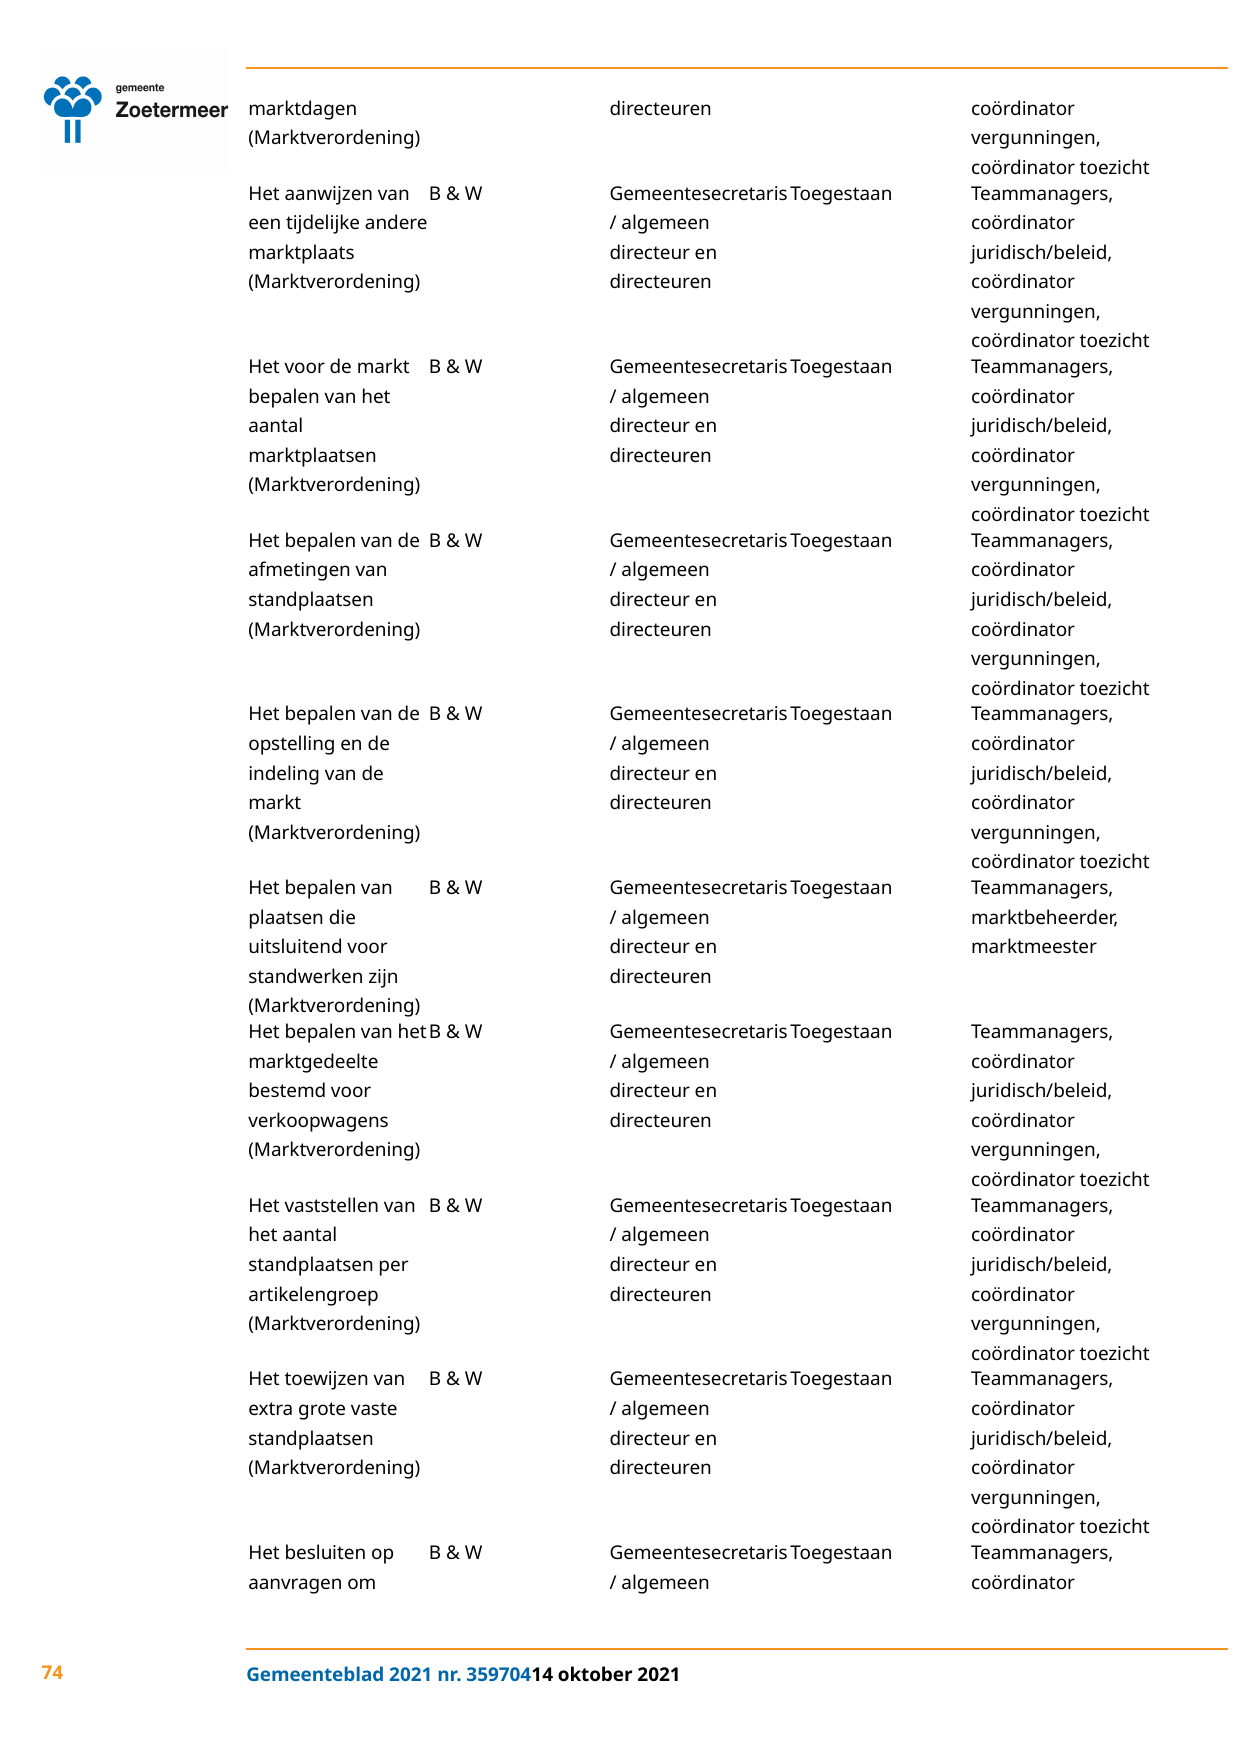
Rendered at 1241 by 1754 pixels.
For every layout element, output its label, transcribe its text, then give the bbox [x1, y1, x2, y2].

table_cell Het voor de markt bepalen van het aantal marktplaatsen (Marktverordening) [248, 353, 429, 527]
table_cell Het toewijzen van extra grote vaste standplaatsen (Marktverordening) [248, 1366, 429, 1539]
table_cell B & W [429, 180, 609, 353]
table_cell Teammanagers, coördinator juridisch/beleid, coördinator vergunningen, coördinator toezicht [971, 1018, 1152, 1192]
table_cell Toegestaan [790, 1192, 971, 1366]
table_cell Het bepalen van het marktgedeelte bestemd voor verkoopwagens (Marktverordening) [248, 1018, 429, 1192]
table_cell Toegestaan [790, 874, 971, 1018]
table_cell Toegestaan [790, 353, 971, 527]
table_cell Het vaststellen van het aantal standplaatsen per artikelengroep (Marktverordening) [248, 1192, 429, 1366]
table_cell Toegestaan [790, 1539, 971, 1594]
picture [41, 47, 231, 172]
table_cell B & W [429, 1366, 609, 1539]
table_cell Het bepalen van de afmetingen van standplaatsen (Marktverordening) [248, 527, 429, 701]
table_cell Teammanagers, coördinator juridisch/beleid, coördinator vergunningen, coördinator toezicht [971, 353, 1152, 527]
table_cell Het bepalen van plaatsen die uitsluitend voor standwerken zijn (Marktverordening) [248, 874, 429, 1018]
table_cell B & W [429, 1018, 609, 1192]
table_cell B & W [429, 874, 609, 1018]
table_cell Toegestaan [790, 180, 971, 353]
table_cell Toegestaan [790, 1018, 971, 1192]
table_cell Toegestaan [790, 527, 971, 701]
table_cell B & W [429, 1192, 609, 1366]
table_cell marktdagen (Marktverordening) [248, 95, 429, 180]
table_cell Toegestaan [790, 1366, 971, 1539]
table_cell Teammanagers, coördinator juridisch/beleid, coördinator vergunningen, coördinator toezicht [971, 1366, 1152, 1539]
table_cell Teammanagers, marktbeheerder, marktmeester [971, 874, 1152, 1018]
table_cell Teammanagers, coördinator juridisch/beleid, coördinator vergunningen, coördinator toezicht [971, 527, 1152, 701]
table_cell B & W [429, 701, 609, 874]
table_cell [429, 95, 609, 180]
table_cell Het aanwijzen van een tijdelijke andere marktplaats (Marktverordening) [248, 180, 429, 353]
table_cell Gemeentesecretaris/ algemeen directeur en directeuren [609, 1018, 790, 1192]
table_cell Gemeentesecretaris/ algemeen [609, 1539, 790, 1594]
table_cell Gemeentesecretaris/ algemeen directeur en directeuren [609, 701, 790, 874]
table_cell Gemeentesecretaris/ algemeen directeur en directeuren [609, 527, 790, 701]
table_cell coördinator vergunningen, coördinator toezicht [971, 95, 1152, 180]
table_cell B & W [429, 527, 609, 701]
table_cell Teammanagers, coördinator [971, 1539, 1152, 1594]
table_cell Het besluiten op aanvragen om [248, 1539, 429, 1594]
table_cell Toegestaan [790, 701, 971, 874]
table_cell Gemeentesecretaris/ algemeen directeur en directeuren [609, 353, 790, 527]
table_cell Teammanagers, coördinator juridisch/beleid, coördinator vergunningen, coördinator toezicht [971, 1192, 1152, 1366]
table_cell Gemeentesecretaris/ algemeen directeur en directeuren [609, 1366, 790, 1539]
table_cell B & W [429, 1539, 609, 1594]
table_cell Gemeentesecretaris/ algemeen directeur en directeuren [609, 874, 790, 1018]
table_cell Teammanagers, coördinator juridisch/beleid, coördinator vergunningen, coördinator toezicht [971, 701, 1152, 874]
table_cell Gemeentesecretaris/ algemeen directeur en directeuren [609, 180, 790, 353]
table_cell Gemeentesecretaris/ algemeen directeur en directeuren [609, 1192, 790, 1366]
table_cell [790, 95, 971, 180]
table_cell Teammanagers, coördinator juridisch/beleid, coördinator vergunningen, coördinator toezicht [971, 180, 1152, 353]
table_cell B & W [429, 353, 609, 527]
table_cell directeuren [609, 95, 790, 180]
table_cell Het bepalen van de opstelling en de indeling van de markt (Marktverordening) [248, 701, 429, 874]
